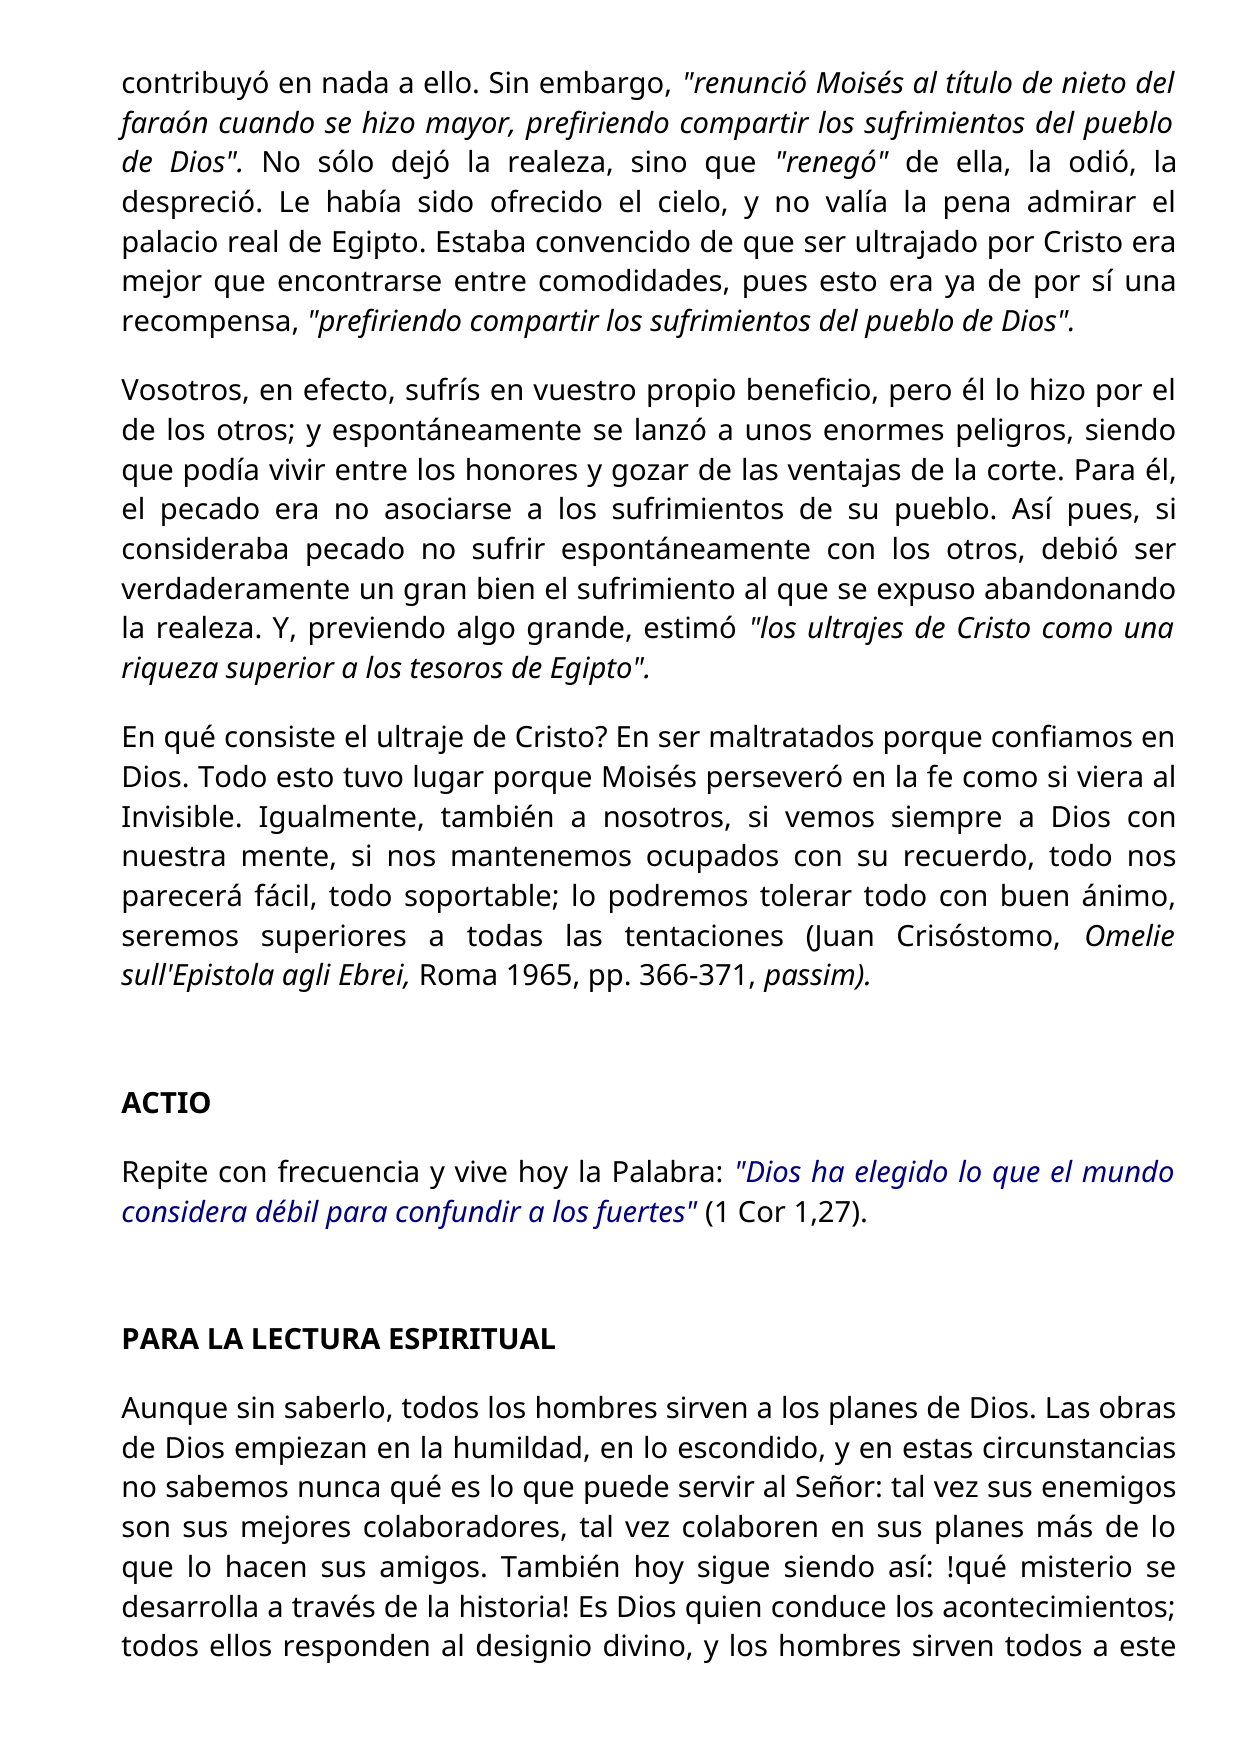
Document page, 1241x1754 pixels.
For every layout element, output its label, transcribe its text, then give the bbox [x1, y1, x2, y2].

table_header contribuyó en nada a ello. Sin embargo, "renunció Moisés al título de nieto del faraón cuando se hizo mayor, prefiriendo compartir los sufrimientos del pueblo de Dios". No sólo dejó la realeza, sino que "renegó" de ella, la odió, la despreció. Le había sido ofrecido el cielo, y no valía la pena admirar el palacio real de Egipto. Estaba convencido de que ser ultrajado por Cristo era mejor que encontrarse entre comodidades, pues esto era ya de por sí una recompensa, "prefiriendo compartir los sufrimientos del pueblo de Dios". Vosotros, en efecto, sufrís en vuestro propio beneficio, pero él lo hizo por el de los otros; y espontáneamente se lanzó a unos enormes peligros, siendo que podía vivir entre los honores y gozar de las ventajas de la corte. Para él, el pecado era no asociarse a los sufrimientos de su pueblo. Así pues, si consideraba pecado no sufrir espontáneamente con los otros, debió ser verdaderamente un gran bien el sufrimiento al que se expuso abandonando la realeza. Y, previendo algo grande, estimó "los ultrajes de Cristo como una riqueza superior a los tesoros de Egipto". En qué consiste el ultraje de Cristo? En ser maltratados porque confiamos en Dios. Todo esto tuvo lugar porque Moisés perseveró en la fe como si viera al Invisible. Igualmente, también a nosotros, si vemos siempre a Dios con nuestra mente, si nos mantenemos ocupados con su recuerdo, todo nos parecerá fácil, todo soportable; lo podremos tolerar todo con buen ánimo, seremos superiores a todas las tentaciones (Juan Crisóstomo, Omelie sull'Epistola agli Ebrei, Roma 1965, pp. 366-371, passim). ACTIO Repite con frecuencia y vive hoy la Palabra: "Dios ha elegido lo que el mundo considera débil para confundir a los fuertes" (1 Cor 1,27). PARA LA LECTURA ESPIRITUAL Aunque sin saberlo, todos los hombres sirven a los planes de Dios. Las obras de Dios empiezan en la humildad, en lo escondido, y en estas circunstancias no sabemos nunca qué es lo que puede servir al Señor: tal vez sus enemigos son sus mejores colaboradores, tal vez colaboren en sus planes más de lo que lo hacen sus amigos. También hoy sigue siendo así: !qué misterio se desarrolla a través de la historia! Es Dios quien conduce los acontecimientos; todos ellos responden al designio divino, y los hombres sirven todos a este [118, 59, 1181, 1668]
